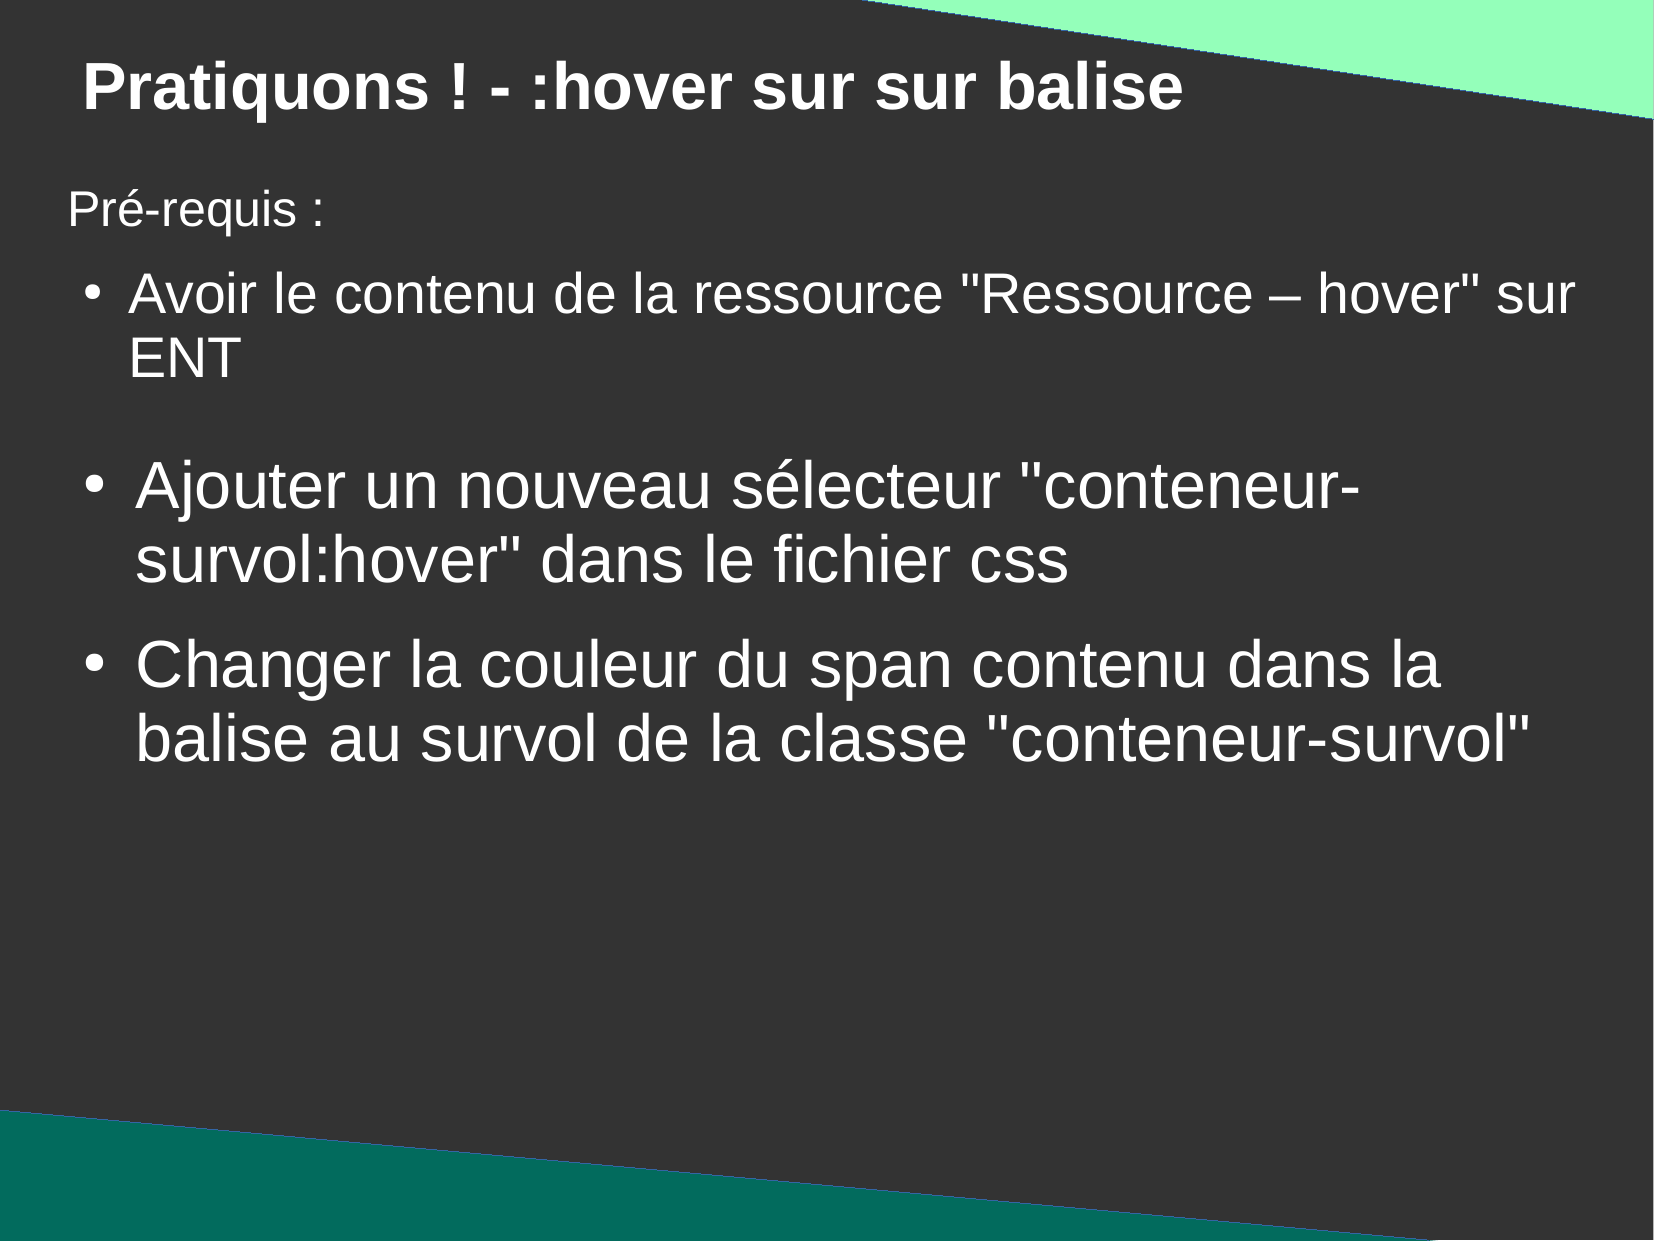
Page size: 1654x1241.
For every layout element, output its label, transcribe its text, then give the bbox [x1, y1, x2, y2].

list Pré-requis : Avoir le contenu de la ressource "Ressource – hover" sur ENT [67, 180, 1607, 390]
text_box [862, 0, 1654, 120]
title Pratiquons ! - :hover sur sur balise [82, 49, 1630, 199]
list Ajouter un nouveau sélecteur "conteneur-survol:hover" dans le fichier css Changer la couleur du span contenu dans la balise au survol de la classe "conteneur-survol" [64, 447, 1589, 1004]
